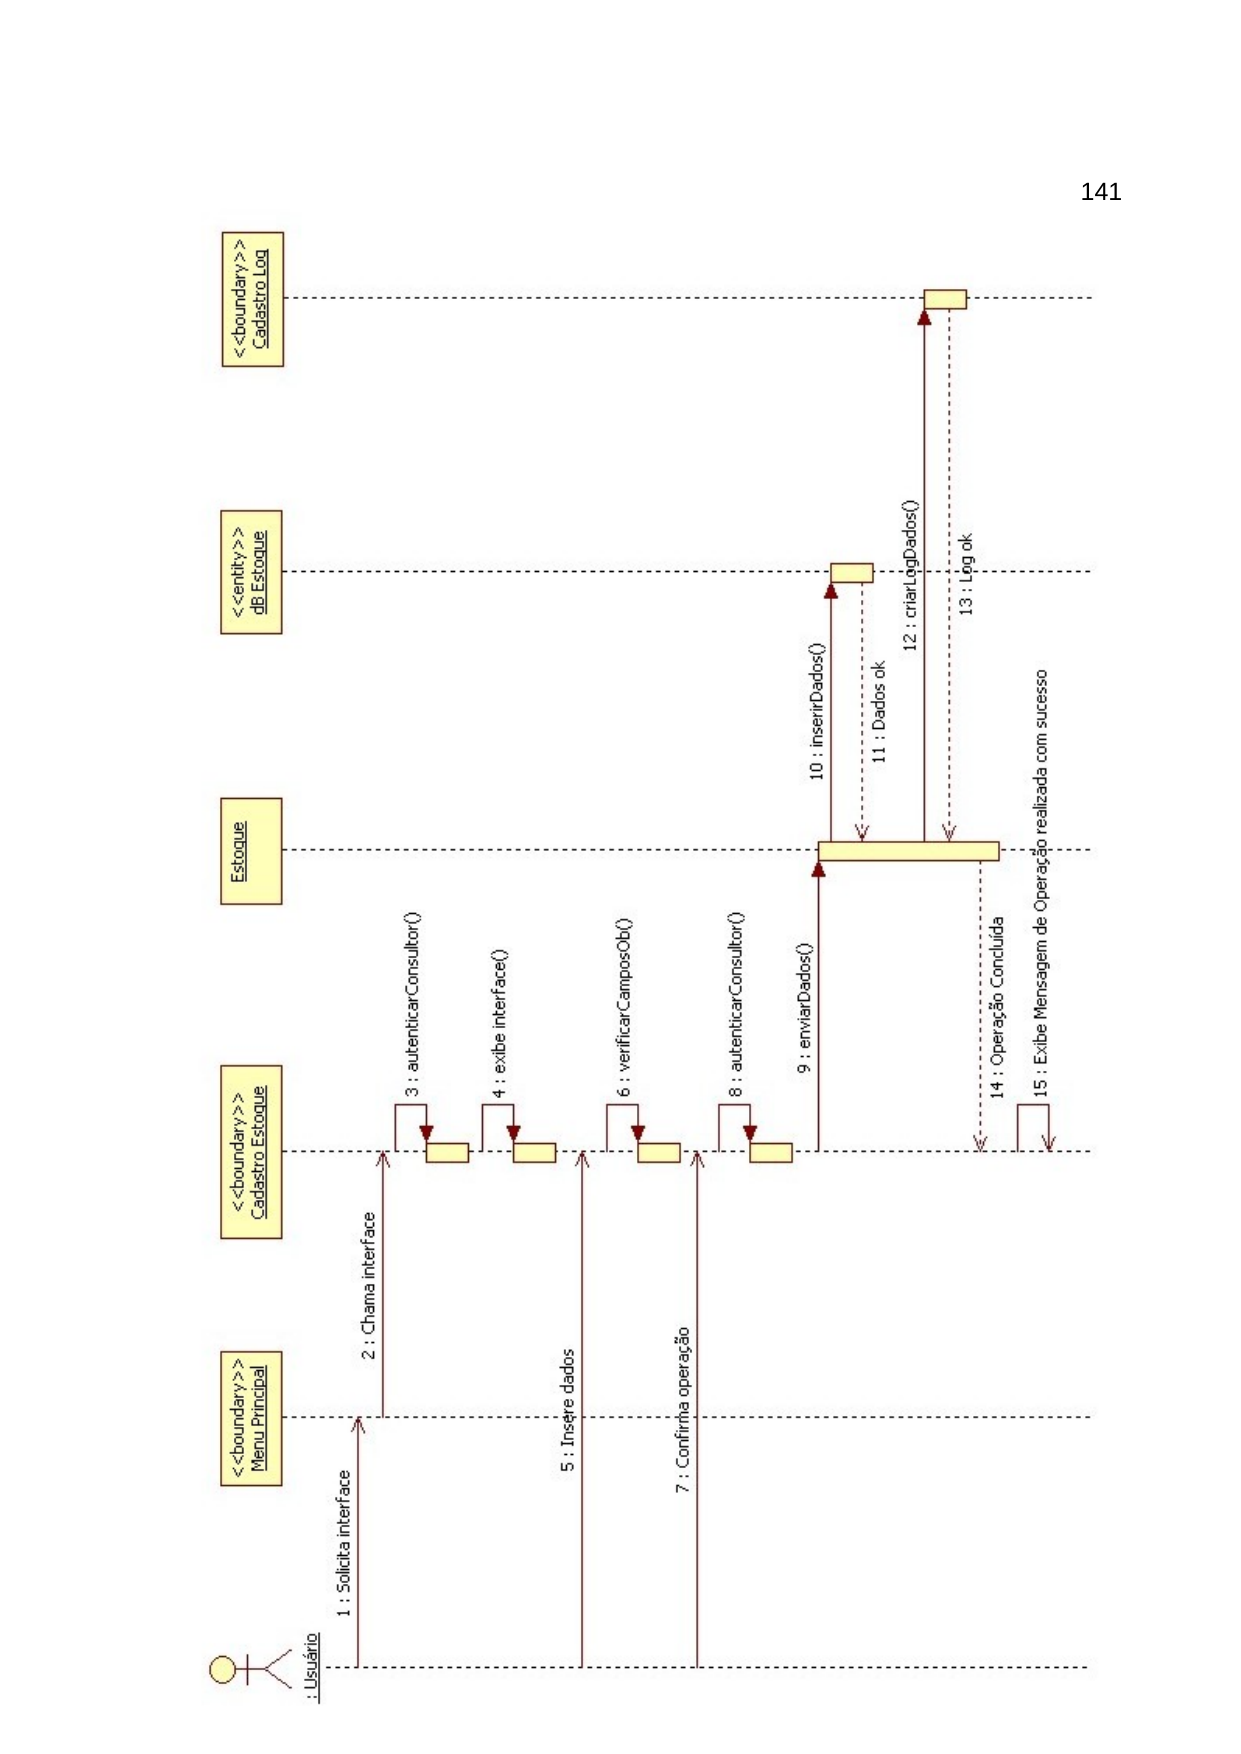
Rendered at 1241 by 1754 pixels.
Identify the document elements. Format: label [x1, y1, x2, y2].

picture [177, 201, 1123, 1754]
